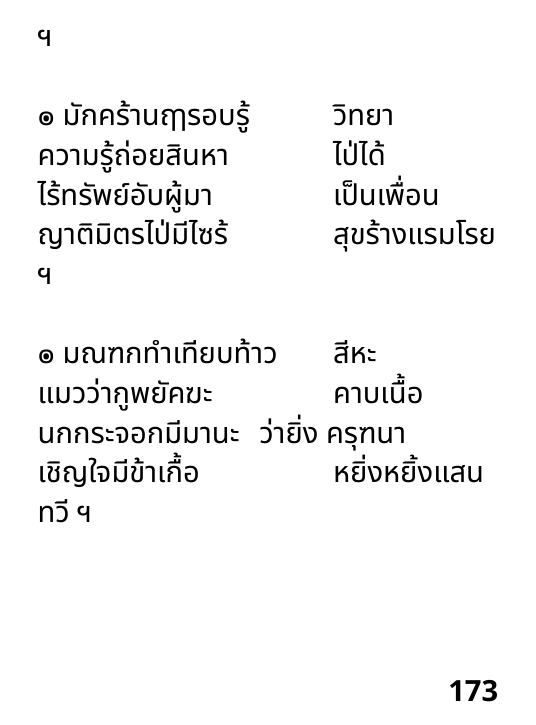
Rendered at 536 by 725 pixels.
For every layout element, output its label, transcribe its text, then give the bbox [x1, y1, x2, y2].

text ไร้ทรัพย์อับผู้มา เป็นเพื่อน [37, 174, 498, 213]
text แมวว่ากูพยัคฆะ คาบเนื้อ [37, 372, 498, 412]
text เชิญใจมีข้าเกื้อ หยิ่งหยิ้งแสนทวี ฯ [37, 452, 498, 531]
text ๏ มณฑกทำเทียบท้าว สีหะ [37, 332, 498, 372]
text ความรู้ถ่อยสินหา ไป่ได้ [37, 134, 498, 174]
text ฯ [37, 15, 498, 55]
text นกกระจอกมีมานะ ว่ายิ่ง ครุฑนา [37, 412, 498, 452]
text ๏ มักคร้านฤๅรอบรู้ วิทยา [37, 94, 498, 134]
text ญาติมิตรไป่มีไซร้ สุขร้างแรมโรย ฯ [37, 213, 498, 293]
